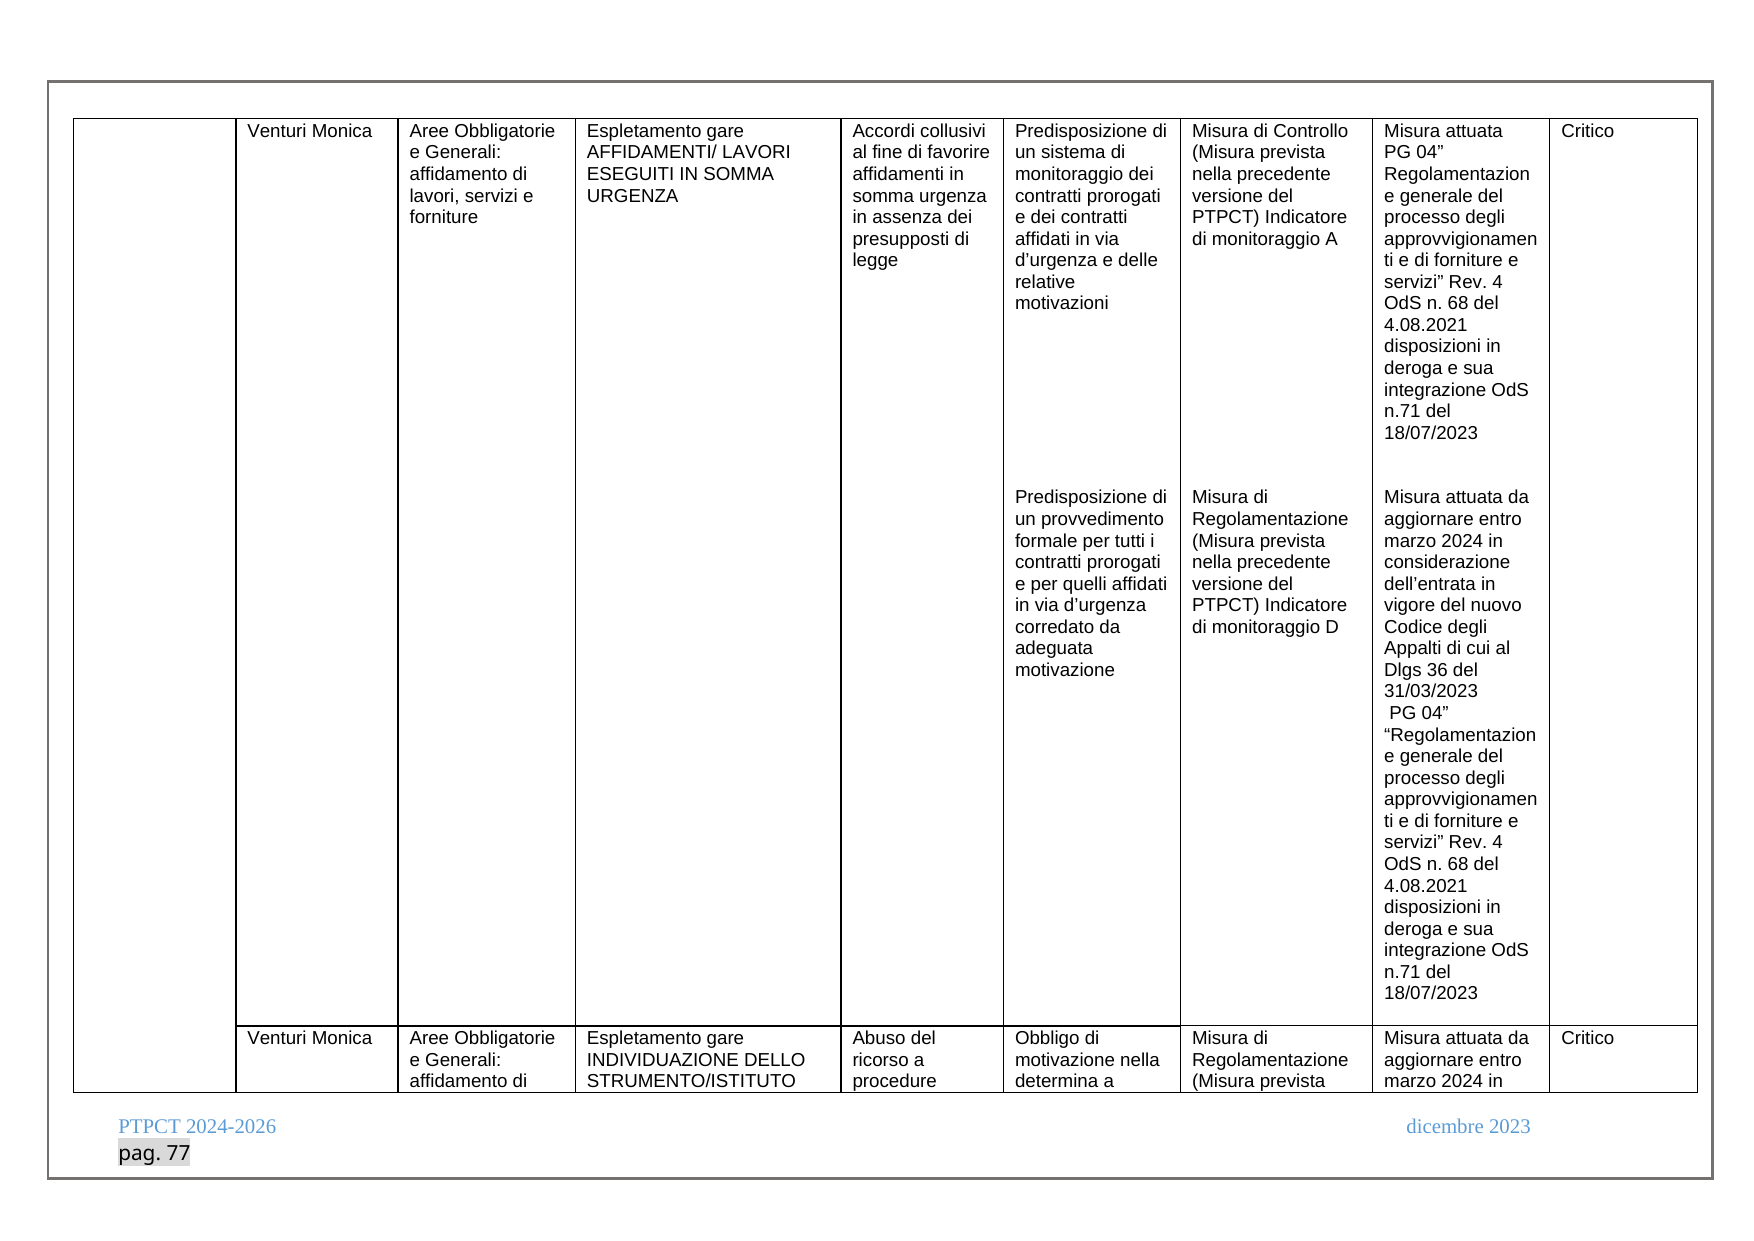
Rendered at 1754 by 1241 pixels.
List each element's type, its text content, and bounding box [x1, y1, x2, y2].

table_cell Aree Obbligatorie e Generali: affidamento di [399, 1027, 575, 1092]
table_cell Venturi Monica [237, 119, 397, 1025]
table_cell Abuso del ricorso a procedure [842, 1027, 1003, 1092]
table_cell Misura di Regolamentazione (Misura prevista [1181, 1026, 1372, 1092]
table_cell Misura attuata da aggiornare entro marzo 2024 in [1373, 1026, 1549, 1092]
table_cell Predisposizione di un sistema di monitoraggio dei contratti prorogati e dei contratti affidati in via d’urgenza e delle relative motivazioni Predisposizione di un provvedimento formale per tutti i contratti prorogati e per quelli affidati in via d’urgenza corredato da adeguata motivazione [1004, 119, 1180, 1025]
table_cell Venturi Monica [237, 1027, 397, 1092]
table_cell Espletamento gare AFFIDAMENTI/ LAVORI ESEGUITI IN SOMMA URGENZA [576, 119, 840, 1025]
table_cell [74, 119, 235, 1092]
table_cell Misura di Controllo (Misura prevista nella precedente versione del PTPCT) Indicatore di monitoraggio A Misura di Regolamentazione (Misura prevista nella precedente versione del PTPCT) Indicatore di monitoraggio D [1181, 119, 1372, 1025]
table_cell Accordi collusivi al fine di favorire affidamenti in somma urgenza in assenza dei presupposti di legge [842, 119, 1003, 1025]
table_cell Critico [1550, 1026, 1697, 1092]
table_cell Obbligo di motivazione nella determina a [1004, 1027, 1180, 1092]
table_cell Critico [1550, 119, 1697, 1025]
table_cell Misura attuata PG 04” Regolamentazione generale del processo degli approvvigionamenti e di forniture e servizi” Rev. 4 OdS n. 68 del 4.08.2021 disposizioni in deroga e sua integrazione OdS n.71 del 18/07/2023 Misura attuata da aggiornare entro marzo 2024 in considerazione dell’entrata in vigore del nuovo Codice degli Appalti di cui al Dlgs 36 del 31/03/2023 PG 04” “Regolamentazione generale del processo degli approvvigionamenti e di forniture e servizi” Rev. 4 OdS n. 68 del 4.08.2021 disposizioni in deroga e sua integrazione OdS n.71 del 18/07/2023 [1373, 119, 1549, 1025]
table_cell Espletamento gare INDIVIDUAZIONE DELLO STRUMENTO/ISTITUTO [576, 1027, 840, 1092]
table_cell Aree Obbligatorie e Generali: affidamento di lavori, servizi e forniture [399, 119, 575, 1025]
